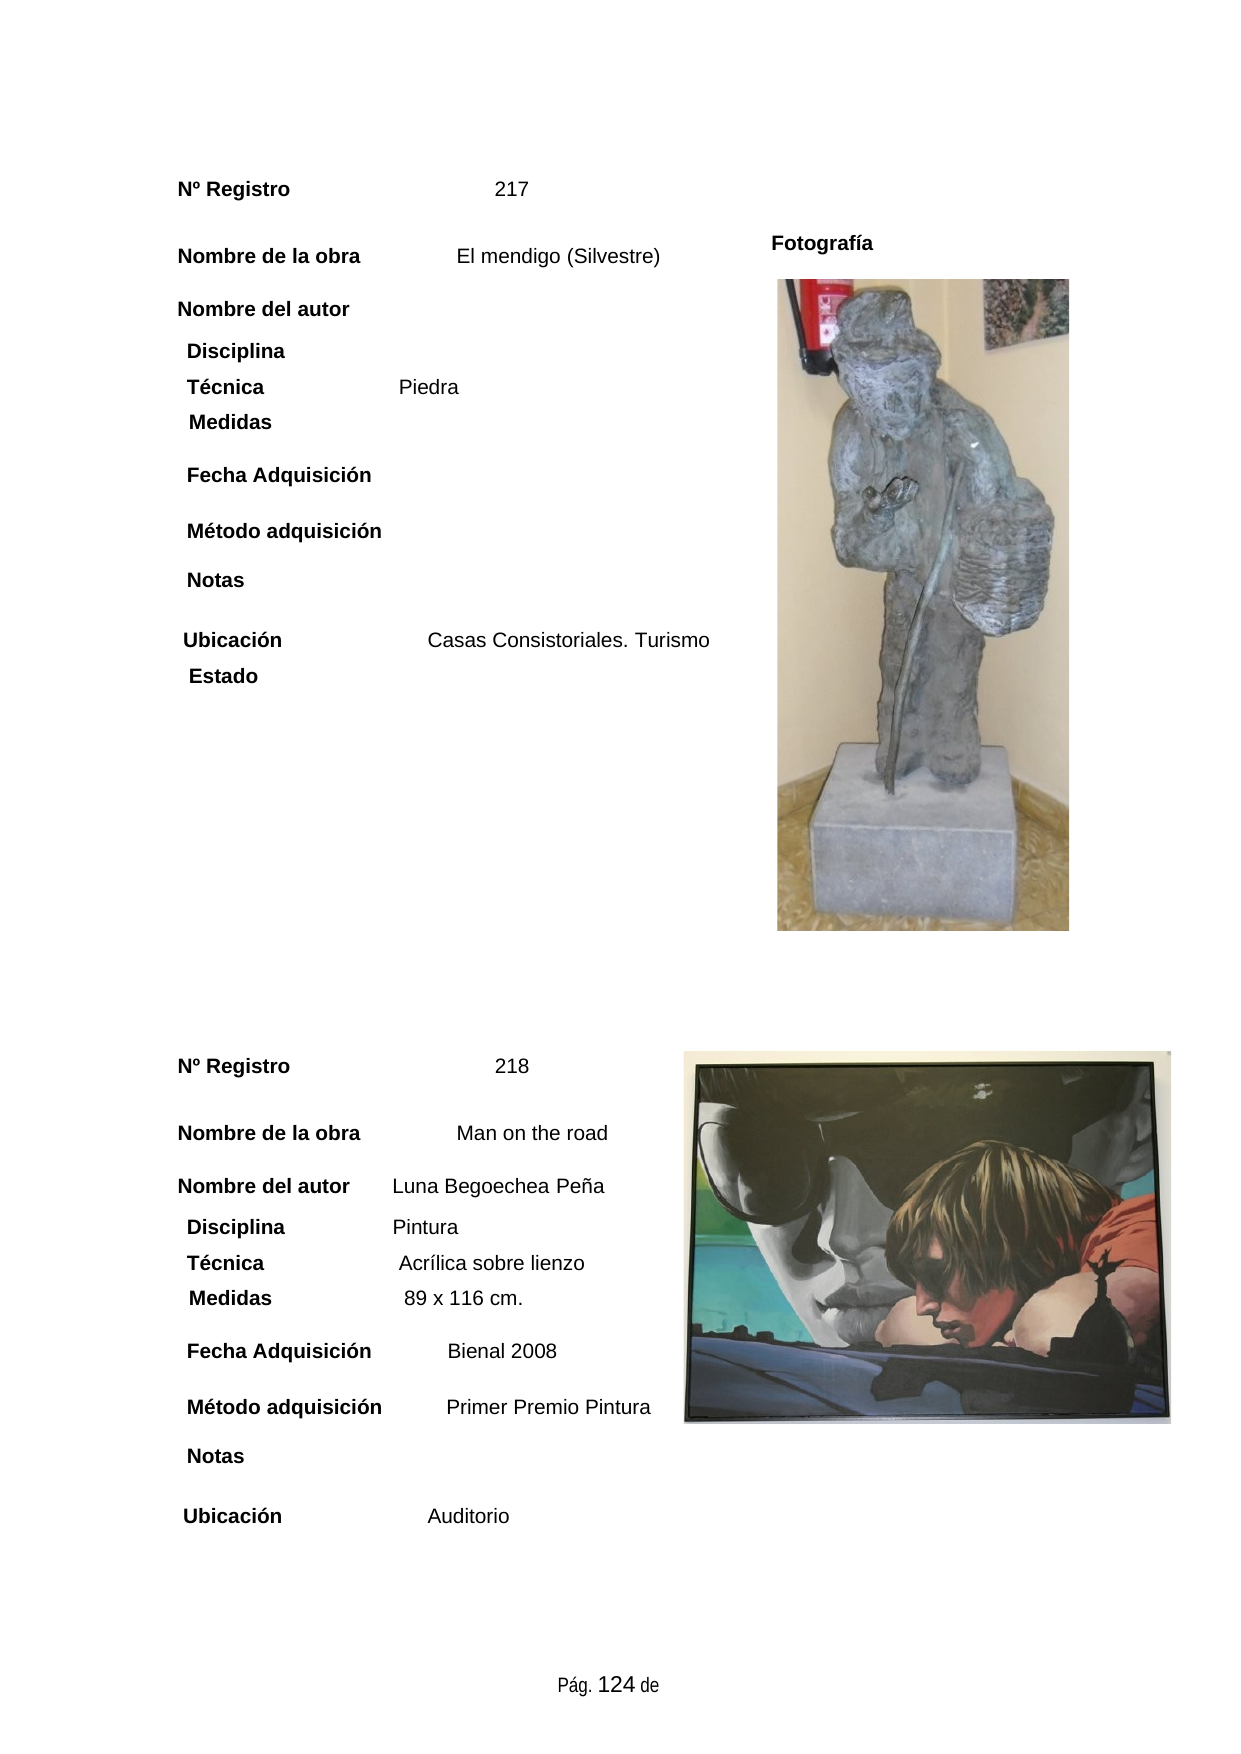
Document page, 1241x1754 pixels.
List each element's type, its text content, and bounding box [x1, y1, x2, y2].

picture [777, 279, 1070, 931]
text Técnica Acrílica sobre lienzo [187, 1251, 683, 1274]
text Método adquisición Notas [187, 519, 438, 592]
text Estado [189, 664, 710, 688]
text Notas [187, 1444, 710, 1468]
text Medidas 89 x 116 cm. [189, 1286, 683, 1310]
text Técnica Piedra [187, 380, 710, 398]
text Fecha Adquisición Bienal 2008 [187, 1339, 683, 1363]
text Nombre del autor Disciplina [177, 297, 352, 362]
text Nº Registro 217 [177, 177, 710, 201]
text Método adquisición Primer Premio Pintura [187, 1395, 683, 1419]
text Ubicación Casas Consistoriales. Turismo [183, 628, 710, 652]
text Nº Registro 218 [177, 1053, 683, 1077]
text Medidas [189, 410, 710, 434]
text Fecha Adquisición [187, 463, 710, 487]
text Disciplina Pintura [187, 1215, 683, 1239]
text Nombre de la obra Man on the road [177, 1120, 683, 1144]
text Fotografía [771, 231, 1184, 254]
picture [683, 1051, 1172, 1424]
text Nombre de la obra El mendigo (Silvestre) [177, 244, 710, 268]
text Nombre del autor Luna Begoechea Peña [177, 1173, 683, 1197]
text Ubicación Auditorio [183, 1504, 710, 1528]
